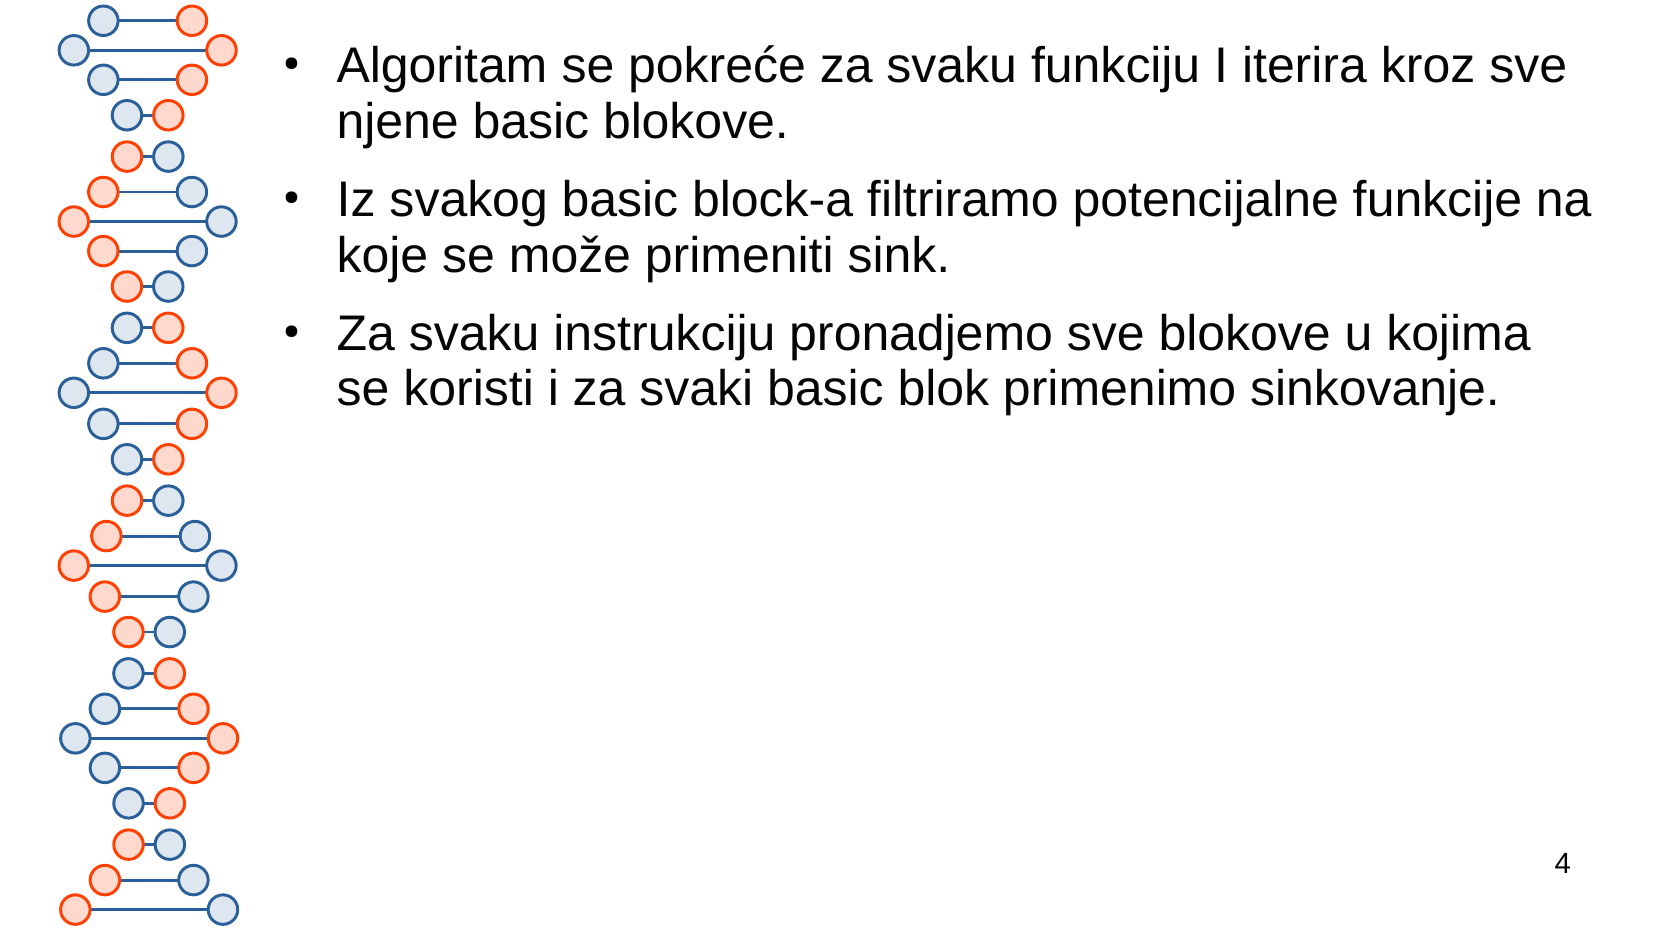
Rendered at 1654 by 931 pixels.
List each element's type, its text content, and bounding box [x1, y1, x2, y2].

list Algoritam se pokreće za svaku funkciju I iterira kroz sve njene basic blokove. Iz svakog basic block-a filtriramo potencijalne funkcije na koje se može primeniti sink. Za svaku instrukciju pronadjemo sve blokove u kojima se koristi i za svaki basic blok primenimo sinkovanje. [265, 37, 1595, 764]
